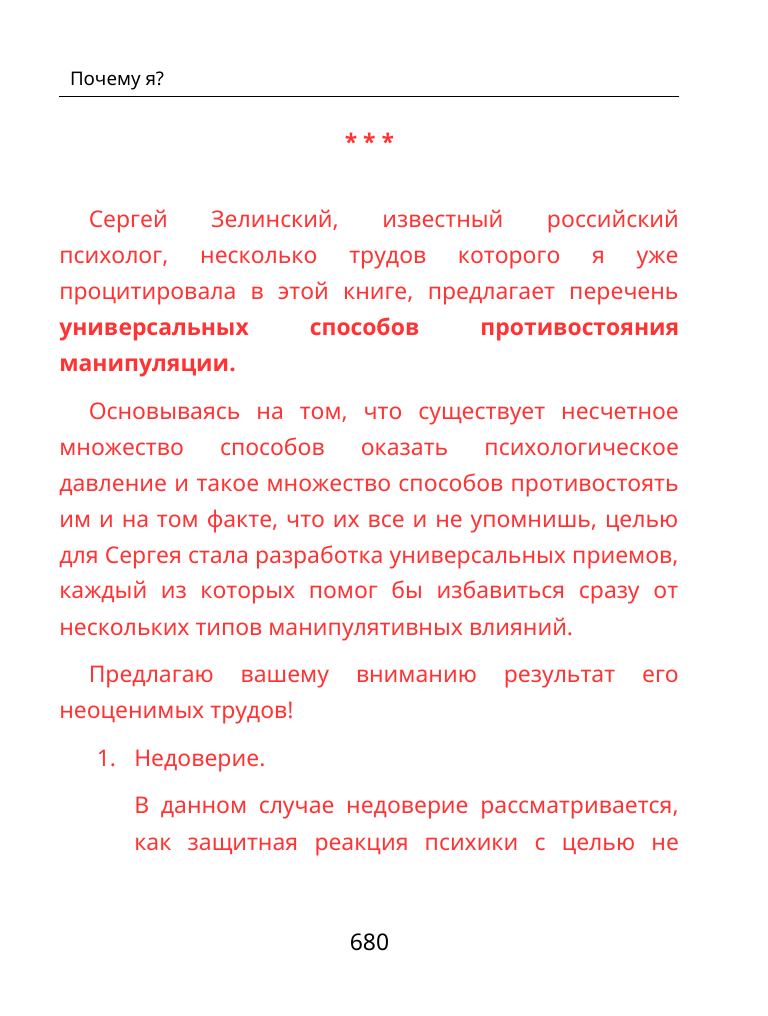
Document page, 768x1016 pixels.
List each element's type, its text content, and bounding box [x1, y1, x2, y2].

subtitle * * * [59, 126, 679, 157]
text Основываясь на том, что существует несчетное множество способов оказать психологическое давление и такое множество способов противостоять им и на том факте, что их все и не упомнишь, целью для Сергея стала разработка универсальных приемов, каждый из которых помог бы избавиться сразу от нескольких типов манипулятивных влияний. [59, 395, 679, 642]
list Недоверие. [97, 742, 679, 773]
text Предлагаю вашему вниманию результат его неоценимых трудов! [59, 658, 679, 725]
list В данном случае недоверие рассматривается, как защитная реакция психики с целью не [97, 789, 679, 857]
text Сергей Зелинский, известный российский психолог, несколько трудов которого я уже процитировала в этой книге, предлагает перечень универсальных способов противостояния манипуляции. [59, 203, 679, 378]
